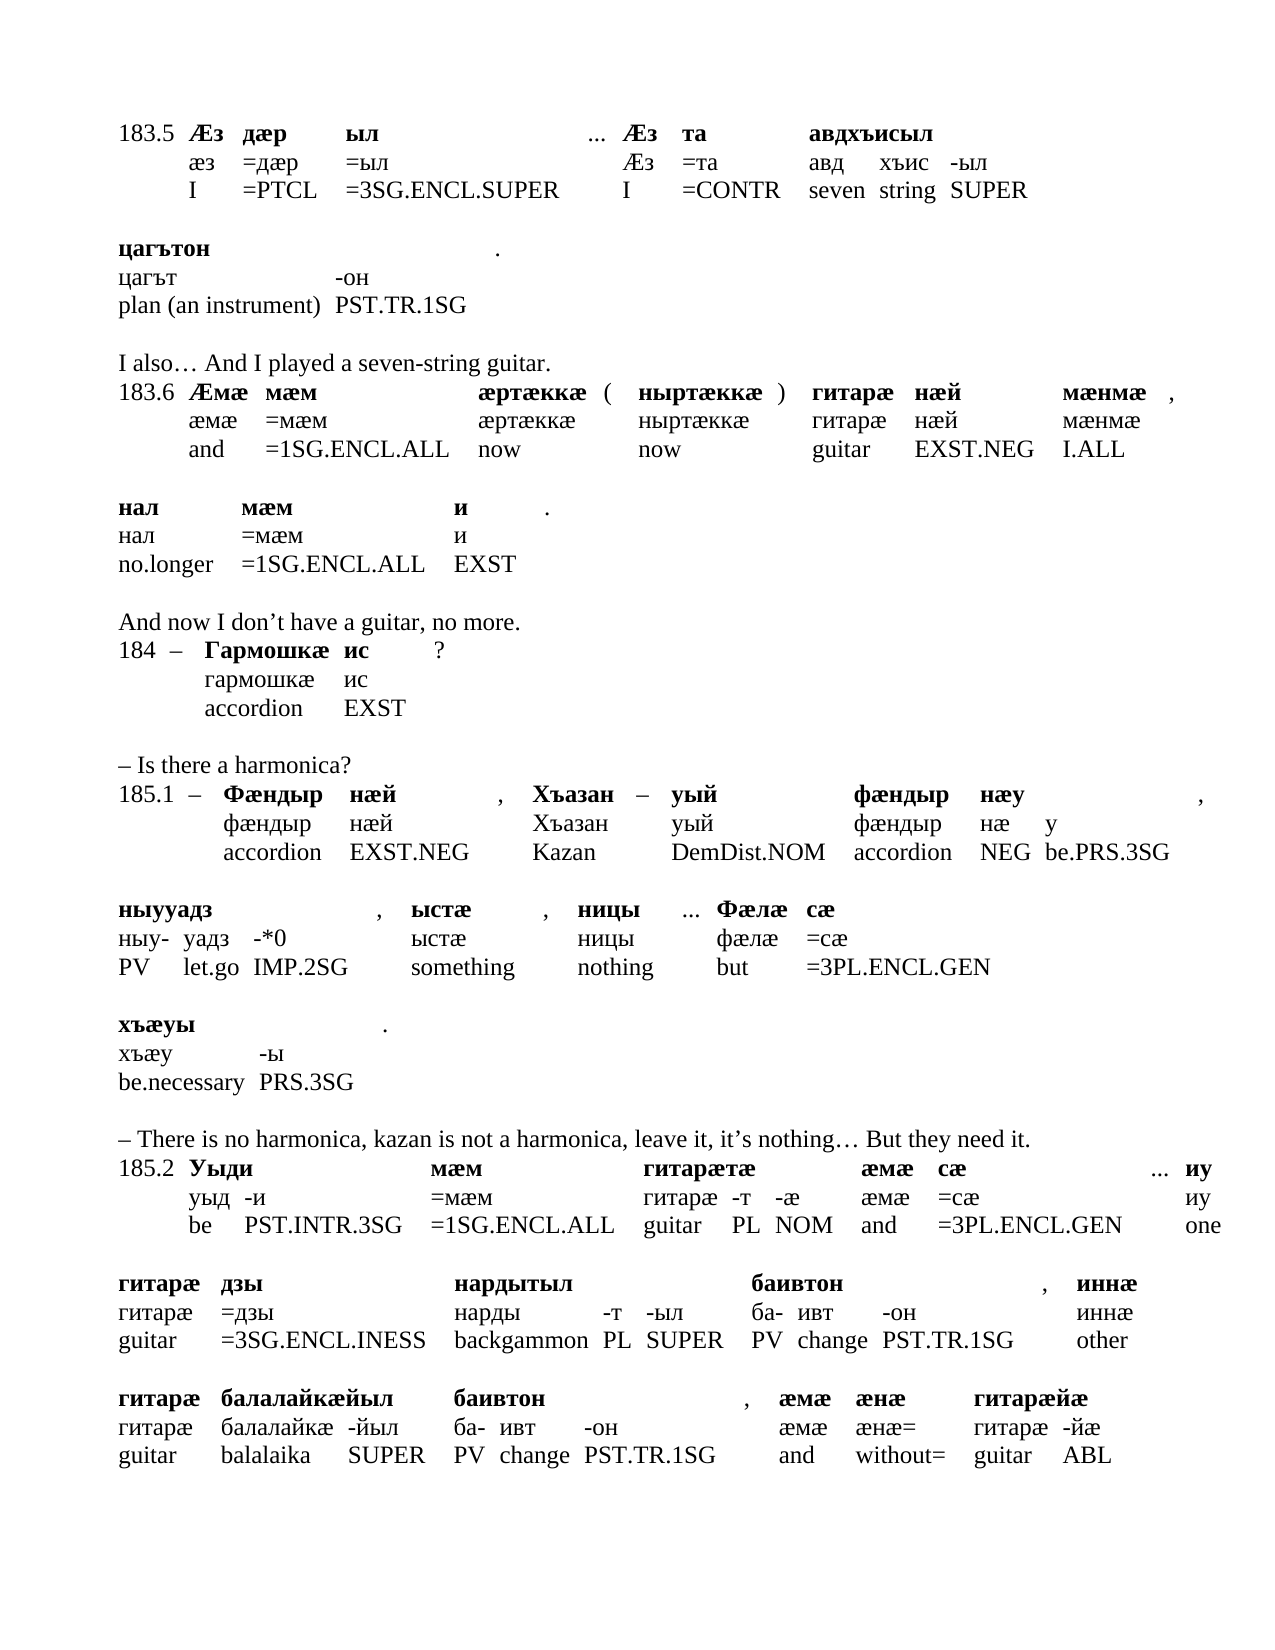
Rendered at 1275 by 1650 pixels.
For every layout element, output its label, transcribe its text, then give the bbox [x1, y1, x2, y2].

text =дзы [221, 1297, 427, 1326]
text without= [855, 1441, 946, 1469]
text фæндыр [853, 779, 966, 808]
text EXST.NEG [914, 434, 1034, 463]
text – [169, 636, 191, 664]
text нæу [980, 779, 1184, 808]
text And now I don’t have a guitar, no more. [118, 607, 1249, 636]
text нæ [980, 808, 1031, 837]
text I.ALL [1062, 434, 1141, 463]
text авдхъисыл [808, 118, 1042, 147]
text Kazan [532, 837, 608, 866]
text гитарæ [812, 406, 887, 434]
text NEG [980, 837, 1031, 866]
text нардытыл [454, 1268, 737, 1297]
text guitar [643, 1211, 718, 1239]
text one [1185, 1211, 1221, 1239]
text =1SG.ENCL.ALL [430, 1211, 615, 1239]
text нарды [454, 1297, 589, 1326]
text Фæлæ [716, 894, 792, 923]
text гитарæ [643, 1182, 718, 1211]
text Æз [622, 147, 654, 176]
text гармошкæ [204, 664, 314, 693]
text уый [671, 808, 826, 837]
text 185.1 [118, 779, 174, 808]
text баивтон [751, 1268, 1028, 1297]
text =3SG.ENCL.INESS [221, 1326, 427, 1354]
text Æз [622, 118, 668, 147]
text guitar [118, 1441, 193, 1469]
text Æмæ [188, 377, 251, 406]
text ницы [577, 923, 654, 952]
text иннæ [1076, 1268, 1147, 1297]
text -*0 [253, 923, 348, 952]
text -он [882, 1297, 1014, 1326]
text =та [682, 147, 781, 176]
text иу [1185, 1182, 1221, 1211]
text æнæ= [855, 1412, 946, 1441]
text PST.TR.1SG [584, 1441, 716, 1469]
text æмæ [778, 1412, 828, 1441]
text мæм [241, 492, 440, 521]
text seven [808, 176, 865, 204]
text something [411, 952, 515, 981]
text ( [603, 377, 624, 406]
text -йæ [1062, 1412, 1112, 1441]
text ... [682, 894, 703, 923]
text у [1045, 808, 1170, 837]
text ивт [797, 1297, 868, 1326]
text , [497, 779, 518, 808]
text accordion [204, 693, 314, 722]
text фæндыр [223, 808, 322, 837]
text -ы [259, 1038, 354, 1067]
text хъæу [118, 1038, 245, 1067]
text Фæндыр [223, 779, 336, 808]
text нал [118, 492, 227, 521]
text дзы [221, 1268, 440, 1297]
text ивт [499, 1412, 570, 1441]
text Хъазан [532, 808, 608, 837]
text ... [1150, 1153, 1171, 1182]
text , [543, 894, 564, 923]
text -æ [775, 1182, 833, 1211]
text NOM [775, 1211, 833, 1239]
text цагътон [118, 233, 481, 262]
text be.necessary [118, 1067, 245, 1096]
text =дæр [242, 147, 318, 176]
text – [188, 779, 209, 808]
text ыстæ [411, 923, 515, 952]
text =мæм [265, 406, 450, 434]
text 184 [118, 636, 156, 664]
text =1SG.ENCL.ALL [241, 549, 426, 578]
text EXST.NEG [349, 837, 469, 866]
text нал [118, 521, 213, 549]
text =сæ [806, 923, 991, 952]
text уый [671, 779, 840, 808]
text ыл [345, 118, 573, 147]
text =CONTR [682, 176, 781, 204]
text =3PL.ENCL.GEN [938, 1211, 1123, 1239]
text ныртæккæ [638, 406, 749, 434]
text , [376, 894, 397, 923]
text , [1042, 1268, 1063, 1297]
text other [1076, 1326, 1133, 1354]
text =мæм [241, 521, 426, 549]
text ис [343, 664, 406, 693]
text EXST [454, 549, 516, 578]
text сæ [938, 1153, 1137, 1182]
text guitar [812, 434, 887, 463]
text æртæккæ [478, 377, 589, 406]
text =1SG.ENCL.ALL [265, 434, 450, 463]
text but [716, 952, 778, 981]
text DemDist.NOM [671, 837, 826, 866]
text -т [732, 1182, 761, 1211]
text ба- [453, 1412, 486, 1441]
text nothing [577, 952, 654, 981]
text мæм [430, 1153, 629, 1182]
text ыстæ [411, 894, 529, 923]
text гитарæ [118, 1383, 207, 1412]
text backgammon [454, 1326, 589, 1354]
text be [188, 1211, 230, 1239]
text нæй [914, 406, 1034, 434]
text нæй [349, 808, 469, 837]
text =3PL.ENCL.GEN [806, 952, 991, 981]
text EXST [343, 693, 406, 722]
text та [682, 118, 795, 147]
text I [188, 176, 215, 204]
text фæндыр [853, 808, 952, 837]
text , [1198, 779, 1219, 808]
text хъæуы [118, 1009, 368, 1038]
text цагът [118, 262, 321, 291]
text нæй [349, 779, 483, 808]
text сæ [806, 894, 1005, 923]
text SUPER [950, 176, 1028, 204]
text Хъазан [532, 779, 622, 808]
text PL [603, 1326, 632, 1354]
text Уыди [188, 1153, 417, 1182]
text мæм [265, 377, 464, 406]
text guitar [973, 1441, 1048, 1469]
text and [861, 1211, 910, 1239]
text Æз [188, 118, 229, 147]
text мæнмæ [1062, 406, 1141, 434]
text ... [587, 118, 608, 147]
text Гармошкæ [204, 636, 330, 664]
text æмæ [188, 406, 237, 434]
text and [188, 434, 237, 463]
text no.longer [118, 549, 213, 578]
text -он [335, 262, 467, 291]
text accordion [223, 837, 322, 866]
text PRS.3SG [259, 1067, 354, 1096]
text let.go [183, 952, 239, 981]
text =мæм [430, 1182, 615, 1211]
text PL [732, 1211, 761, 1239]
text æмæ [778, 1383, 842, 1412]
text SUPER [646, 1326, 724, 1354]
text . [382, 1009, 403, 1038]
text be.PRS.3SG [1045, 837, 1170, 866]
text PV [751, 1326, 783, 1354]
text и [454, 492, 530, 521]
text ) [777, 377, 798, 406]
text . [544, 492, 565, 521]
text гитарæ [118, 1268, 207, 1297]
text æнæ [855, 1383, 960, 1412]
text гитарæ [973, 1412, 1048, 1441]
text хъис [879, 147, 936, 176]
text -и [244, 1182, 403, 1211]
text PV [453, 1441, 486, 1469]
text нæй [914, 377, 1048, 406]
text ныртæккæ [638, 377, 763, 406]
text дæр [242, 118, 332, 147]
text гитарæ [118, 1412, 193, 1441]
text PST.TR.1SG [335, 291, 467, 319]
text PV [118, 952, 169, 981]
text уыд [188, 1182, 230, 1211]
text ис [343, 636, 420, 664]
text æртæккæ [478, 406, 576, 434]
text гитарæ [118, 1297, 193, 1326]
text -ыл [646, 1297, 724, 1326]
text change [797, 1326, 868, 1354]
text =ыл [345, 147, 560, 176]
text гитарæйæ [973, 1383, 1126, 1412]
text æз [188, 147, 215, 176]
text guitar [118, 1326, 193, 1354]
text ныууадз [118, 894, 362, 923]
text 185.2 [118, 1153, 174, 1182]
text ? [434, 636, 455, 664]
text иннæ [1076, 1297, 1133, 1326]
text now [478, 434, 576, 463]
text æмæ [861, 1182, 910, 1211]
text I [622, 176, 654, 204]
text ба- [751, 1297, 783, 1326]
text -йыл [348, 1412, 426, 1441]
text SUPER [348, 1441, 426, 1469]
text ABL [1062, 1441, 1112, 1469]
text balalaika [221, 1441, 334, 1469]
text =3SG.ENCL.SUPER [345, 176, 560, 204]
text plan (an instrument) [118, 291, 321, 319]
text – Is there a harmonica? [118, 751, 1249, 779]
text IMP.2SG [253, 952, 348, 981]
text now [638, 434, 749, 463]
text , [744, 1383, 765, 1412]
text ныу- [118, 923, 169, 952]
text – [636, 779, 657, 808]
text уадз [183, 923, 239, 952]
text -т [603, 1297, 632, 1326]
text и [454, 521, 516, 549]
text авд [808, 147, 865, 176]
text 183.5 [118, 118, 174, 147]
text балалайкæ [221, 1412, 334, 1441]
text -ыл [950, 147, 1028, 176]
text балалайкæйыл [221, 1383, 439, 1412]
text , [1168, 377, 1189, 406]
text æмæ [861, 1153, 924, 1182]
text гитарæтæ [643, 1153, 847, 1182]
text -он [584, 1412, 716, 1441]
text мæнмæ [1062, 377, 1154, 406]
text string [879, 176, 936, 204]
text гитарæ [812, 377, 901, 406]
text and [778, 1441, 828, 1469]
text =PTCL [242, 176, 318, 204]
text . [494, 233, 515, 262]
text баивтон [453, 1383, 730, 1412]
text PST.TR.1SG [882, 1326, 1014, 1354]
text change [499, 1441, 570, 1469]
text I also… And I played a seven-string guitar. [118, 348, 1249, 377]
text фæлæ [716, 923, 778, 952]
text PST.INTR.3SG [244, 1211, 403, 1239]
text ницы [577, 894, 668, 923]
text иу [1185, 1153, 1235, 1182]
text =сæ [938, 1182, 1123, 1211]
text – There is no harmonica, kazan is not a harmonica, leave it, it’s nothing… But they need it. [118, 1124, 1249, 1153]
text accordion [853, 837, 952, 866]
text 183.6 [118, 377, 174, 406]
